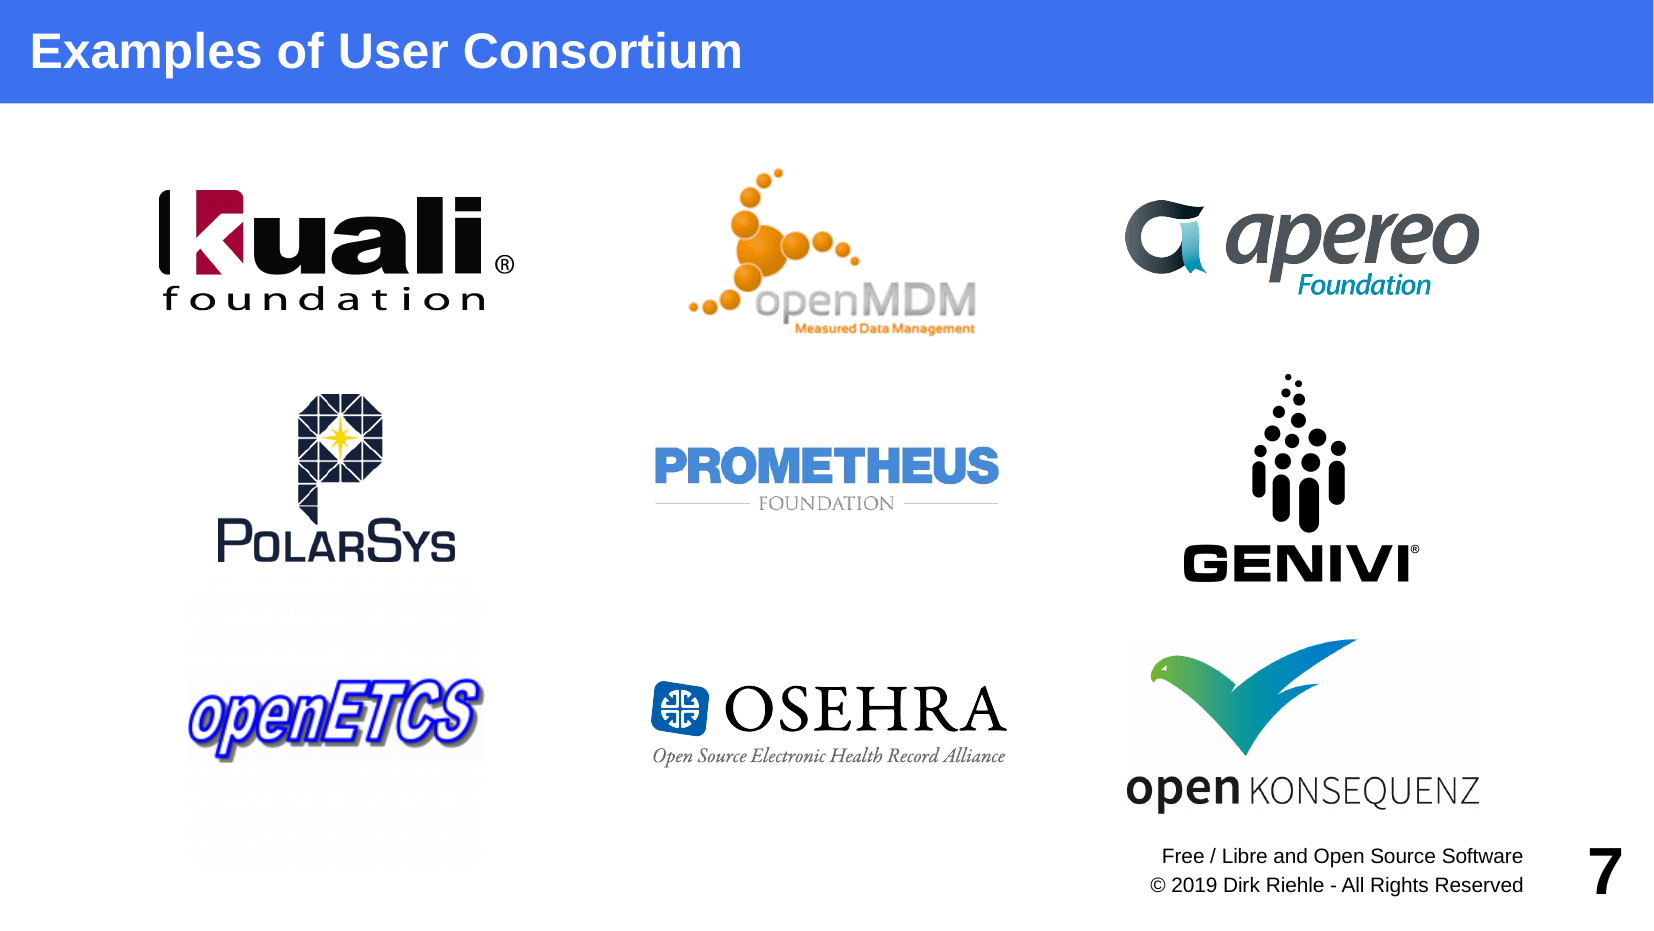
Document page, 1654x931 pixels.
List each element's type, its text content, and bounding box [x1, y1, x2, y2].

picture [159, 190, 514, 313]
picture [681, 161, 977, 341]
picture [651, 681, 1007, 771]
picture [218, 394, 455, 562]
picture [188, 578, 485, 874]
title Examples of User Consortium [0, 0, 1654, 104]
picture [1125, 200, 1480, 302]
picture [651, 442, 1007, 513]
picture [1184, 374, 1421, 582]
picture [1125, 639, 1480, 814]
